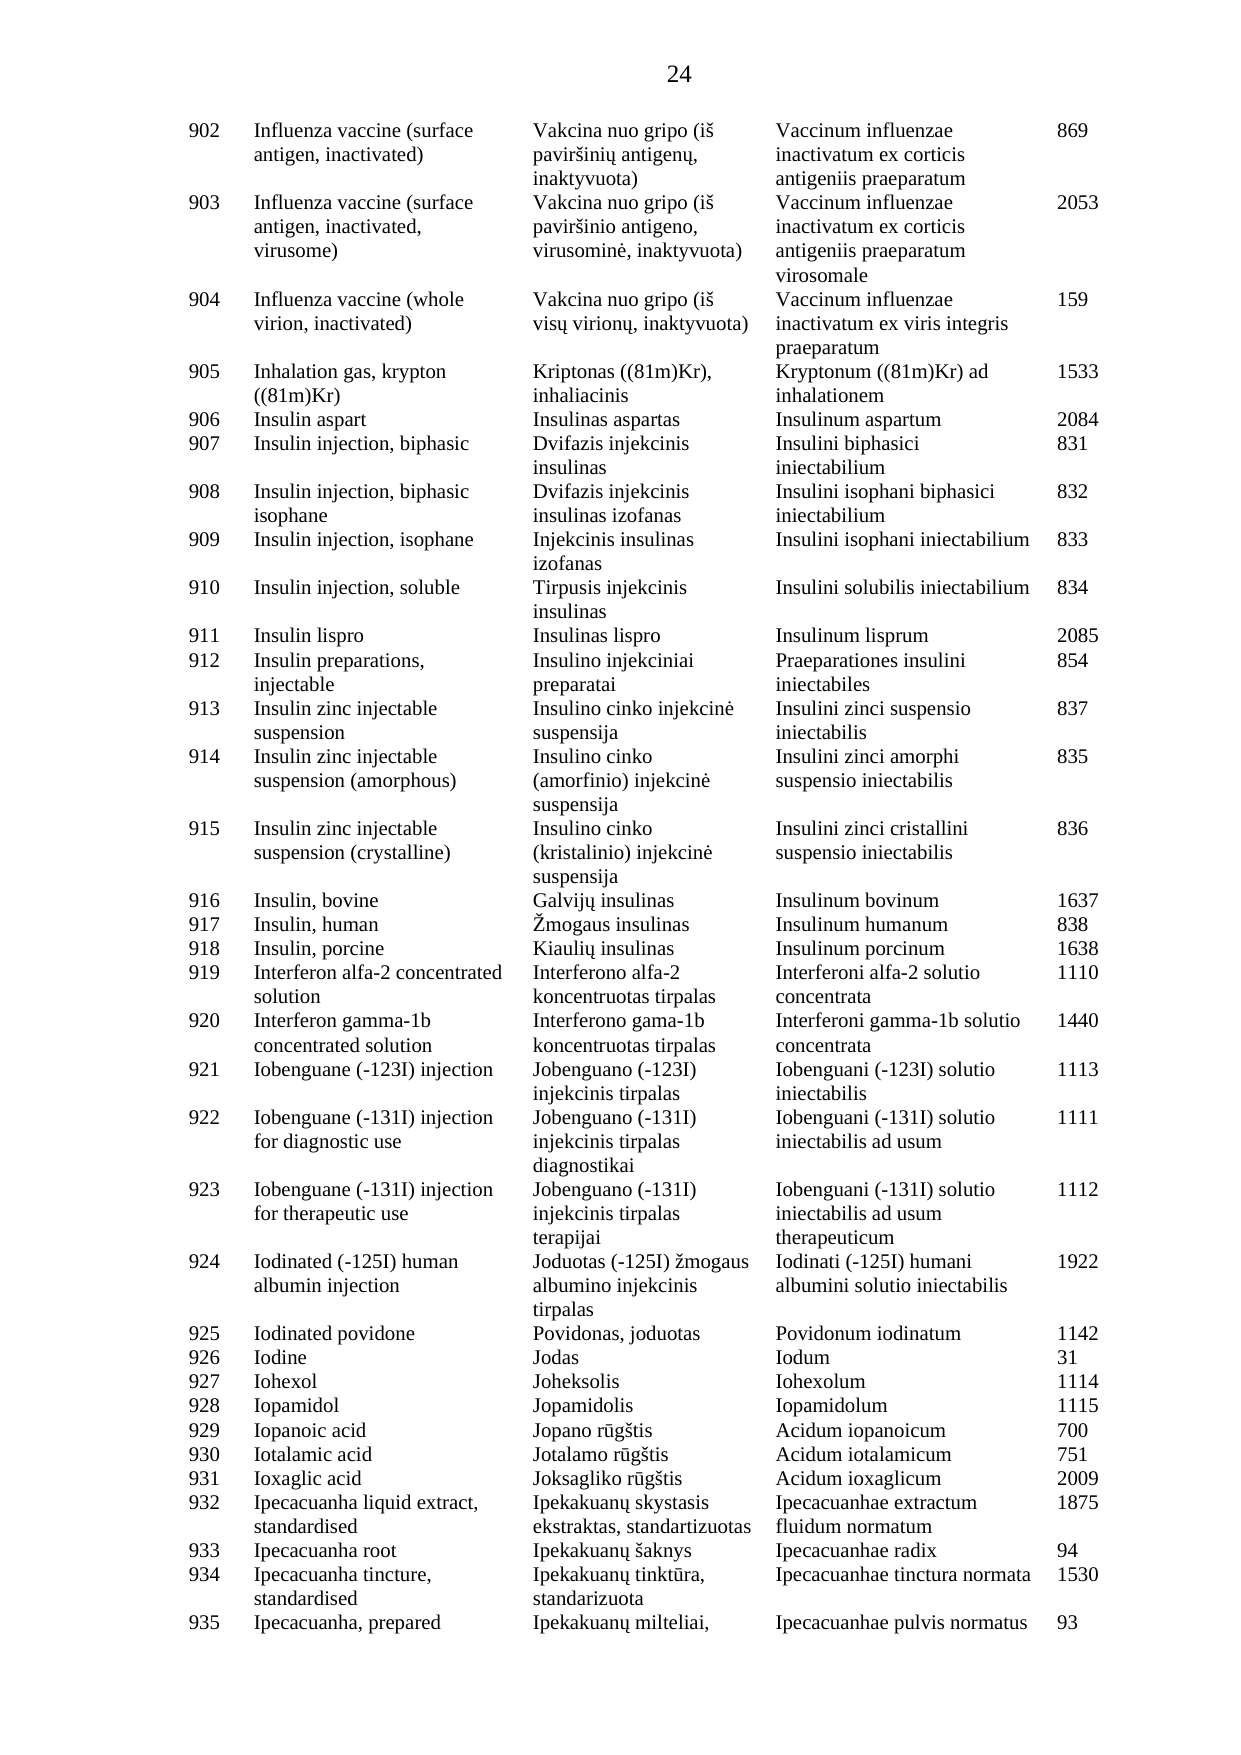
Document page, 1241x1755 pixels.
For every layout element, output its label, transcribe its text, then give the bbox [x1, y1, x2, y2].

table_cell Joduotas (-125I) žmogaus albumino injekcinis tirpalas [521, 1249, 764, 1321]
table_cell 915 [177, 816, 242, 888]
table_cell Acidum iopanoicum [764, 1418, 1046, 1442]
table_cell Jotalamo rūgštis [521, 1442, 764, 1466]
table_cell 918 [177, 936, 242, 960]
table_cell Insulino cinko (kristalinio) injekcinė suspensija [521, 816, 764, 888]
table_cell Iopanoic acid [242, 1418, 521, 1442]
table_cell Insulini isophani biphasici iniectabilium [764, 479, 1046, 527]
table_cell 835 [1046, 744, 1181, 816]
table_cell Iodine [242, 1345, 521, 1369]
table_cell Insulino cinko (amorfinio) injekcinė suspensija [521, 744, 764, 816]
table_cell Injekcinis insulinas izofanas [521, 527, 764, 575]
table_cell 926 [177, 1345, 242, 1369]
table_cell 903 [177, 190, 242, 287]
table_cell Iohexolum [764, 1369, 1046, 1393]
table_cell 1922 [1046, 1249, 1181, 1321]
table_cell Galvijų insulinas [521, 888, 764, 912]
table_cell Ipecacuanha, prepared [242, 1610, 521, 1634]
table_cell Insulini zinci suspensio iniectabilis [764, 696, 1046, 744]
table_cell 907 [177, 431, 242, 479]
table_cell 910 [177, 575, 242, 623]
table_cell Jopamidolis [521, 1394, 764, 1417]
table_cell 1111 [1046, 1105, 1181, 1177]
table_cell Acidum ioxaglicum [764, 1466, 1046, 1490]
table_cell Interferono alfa-2 koncentruotas tirpalas [521, 960, 764, 1008]
table_cell 836 [1046, 816, 1181, 888]
table_cell 832 [1046, 479, 1181, 527]
table_cell 913 [177, 696, 242, 744]
table_cell 919 [177, 960, 242, 1008]
table_cell Insulin injection, biphasic [242, 431, 521, 479]
table_cell Insulini solubilis iniectabilium [764, 575, 1046, 623]
table_cell Insulinum bovinum [764, 888, 1046, 912]
table_cell 908 [177, 479, 242, 527]
table_cell Ipecacuanha liquid extract, standardised [242, 1490, 521, 1538]
table_cell Joheksolis [521, 1369, 764, 1393]
table_cell 905 [177, 359, 242, 407]
table_cell 934 [177, 1562, 242, 1610]
table_cell Influenza vaccine (whole virion, inactivated) [242, 287, 521, 359]
table_cell 917 [177, 912, 242, 936]
table_cell 1530 [1046, 1562, 1181, 1610]
table_cell Iopamidolum [764, 1394, 1046, 1417]
table_cell 1110 [1046, 960, 1181, 1008]
table_cell Jobenguano (-131I) injekcinis tirpalas terapijai [521, 1177, 764, 1249]
table_cell Insulin, human [242, 912, 521, 936]
table_cell 1114 [1046, 1369, 1181, 1393]
table_cell Interferoni alfa-2 solutio concentrata [764, 960, 1046, 1008]
table_cell 920 [177, 1009, 242, 1057]
table_cell Iobenguane (-131I) injection for diagnostic use [242, 1105, 521, 1177]
table_cell Insulin zinc injectable suspension (crystalline) [242, 816, 521, 888]
table_cell 838 [1046, 912, 1181, 936]
table_cell Insulin preparations, injectable [242, 648, 521, 696]
table_cell 912 [177, 648, 242, 696]
table_cell 923 [177, 1177, 242, 1249]
table_cell Insulinas aspartas [521, 407, 764, 431]
table_cell 928 [177, 1394, 242, 1417]
table_cell Iodum [764, 1345, 1046, 1369]
table_cell 931 [177, 1466, 242, 1490]
table_cell 751 [1046, 1442, 1181, 1466]
table_cell Iobenguani (-123I) solutio iniectabilis [764, 1057, 1046, 1105]
table_cell Inhalation gas, krypton ((81m)Kr) [242, 359, 521, 407]
table_cell 834 [1046, 575, 1181, 623]
table_cell 1112 [1046, 1177, 1181, 1249]
table_cell Ipekakuanų skystasis ekstraktas, standartizuotas [521, 1490, 764, 1538]
table_cell Ipecacuanha root [242, 1538, 521, 1562]
table_cell 2085 [1046, 624, 1181, 647]
table_cell Ipecacuanhae extractum fluidum normatum [764, 1490, 1046, 1538]
table_cell Ipecacuanhae tinctura normata [764, 1562, 1046, 1610]
table_cell Ipekakuanų šaknys [521, 1538, 764, 1562]
table_cell Jobenguano (-123I) injekcinis tirpalas [521, 1057, 764, 1105]
table_cell Kiaulių insulinas [521, 936, 764, 960]
table_cell Insulinum aspartum [764, 407, 1046, 431]
table_cell Iobenguani (-131I) solutio iniectabilis ad usum [764, 1105, 1046, 1177]
table_cell Insulin injection, isophane [242, 527, 521, 575]
table_cell 906 [177, 407, 242, 431]
table_cell Povidonum iodinatum [764, 1321, 1046, 1345]
table_cell Iotalamic acid [242, 1442, 521, 1466]
table_cell Iohexol [242, 1369, 521, 1393]
table_cell 927 [177, 1369, 242, 1393]
table_cell 94 [1046, 1538, 1181, 1562]
table_cell Insulini zinci amorphi suspensio iniectabilis [764, 744, 1046, 816]
table_cell Interferono gama-1b koncentruotas tirpalas [521, 1009, 764, 1057]
table_cell 925 [177, 1321, 242, 1345]
table_cell Ioxaglic acid [242, 1466, 521, 1490]
table_cell Insulin lispro [242, 624, 521, 647]
table_cell 921 [177, 1057, 242, 1105]
table_cell Insulin zinc injectable suspension (amorphous) [242, 744, 521, 816]
table_cell Insulin zinc injectable suspension [242, 696, 521, 744]
table_cell Jodas [521, 1345, 764, 1369]
table_cell Jopano rūgštis [521, 1418, 764, 1442]
table_cell 909 [177, 527, 242, 575]
table_cell Iobenguani (-131I) solutio iniectabilis ad usum therapeuticum [764, 1177, 1046, 1249]
table_cell Insulini isophani iniectabilium [764, 527, 1046, 575]
table_cell Interferoni gamma-1b solutio concentrata [764, 1009, 1046, 1057]
table_cell Insulinum lisprum [764, 624, 1046, 647]
table_cell Insulin, porcine [242, 936, 521, 960]
table_cell 1440 [1046, 1009, 1181, 1057]
table_cell 914 [177, 744, 242, 816]
table_cell Tirpusis injekcinis insulinas [521, 575, 764, 623]
table_cell 833 [1046, 527, 1181, 575]
table_cell Insulinum porcinum [764, 936, 1046, 960]
table_cell 932 [177, 1490, 242, 1538]
table_cell 869 [1046, 118, 1181, 190]
table_cell Joksagliko rūgštis [521, 1466, 764, 1490]
table_cell Vakcina nuo gripo (iš paviršinio antigeno, virusominė, inaktyvuota) [521, 190, 764, 287]
table_cell Ipekakuanų milteliai, [521, 1610, 764, 1634]
table_cell Praeparationes insulini iniectabiles [764, 648, 1046, 696]
table_cell 1637 [1046, 888, 1181, 912]
table_cell 935 [177, 1610, 242, 1634]
table_cell 159 [1046, 287, 1181, 359]
table_cell 2084 [1046, 407, 1181, 431]
table_cell Povidonas, joduotas [521, 1321, 764, 1345]
table_cell 1113 [1046, 1057, 1181, 1105]
table_cell 930 [177, 1442, 242, 1466]
table_cell 837 [1046, 696, 1181, 744]
table_cell Iopamidol [242, 1394, 521, 1417]
table_cell Insulinas lispro [521, 624, 764, 647]
table_cell 2053 [1046, 190, 1181, 287]
table_cell Insulinum humanum [764, 912, 1046, 936]
table_cell Kryptonum ((81m)Kr) ad inhalationem [764, 359, 1046, 407]
table_cell Vakcina nuo gripo (iš visų virionų, inaktyvuota) [521, 287, 764, 359]
table_cell Vaccinum influenzae inactivatum ex corticis antigeniis praeparatum [764, 118, 1046, 190]
table_cell Interferon gamma-1b concentrated solution [242, 1009, 521, 1057]
table_cell Insulini zinci cristallini suspensio iniectabilis [764, 816, 1046, 888]
table_cell 854 [1046, 648, 1181, 696]
table_cell Iobenguane (-131I) injection for therapeutic use [242, 1177, 521, 1249]
table_cell 911 [177, 624, 242, 647]
table_cell Iodinati (-125I) humani albumini solutio iniectabilis [764, 1249, 1046, 1321]
table_cell Iodinated (-125I) human albumin injection [242, 1249, 521, 1321]
table_cell 902 [177, 118, 242, 190]
table_cell Iobenguane (-123I) injection [242, 1057, 521, 1105]
table_cell Ipecacuanha tincture, standardised [242, 1562, 521, 1610]
table_cell Insulini biphasici iniectabilium [764, 431, 1046, 479]
table_cell 831 [1046, 431, 1181, 479]
table_cell 2009 [1046, 1466, 1181, 1490]
table_cell Insulino injekciniai preparatai [521, 648, 764, 696]
table_cell Kriptonas ((81m)Kr), inhaliacinis [521, 359, 764, 407]
table_cell Vaccinum influenzae inactivatum ex viris integris praeparatum [764, 287, 1046, 359]
table_cell Dvifazis injekcinis insulinas izofanas [521, 479, 764, 527]
table_cell 31 [1046, 1345, 1181, 1369]
table_cell Insulin injection, biphasic isophane [242, 479, 521, 527]
table_cell 1142 [1046, 1321, 1181, 1345]
table_cell Interferon alfa-2 concentrated solution [242, 960, 521, 1008]
table_cell 929 [177, 1418, 242, 1442]
table_cell 924 [177, 1249, 242, 1321]
table_cell Insulin aspart [242, 407, 521, 431]
table_cell Vaccinum influenzae inactivatum ex corticis antigeniis praeparatum virosomale [764, 190, 1046, 287]
table_cell 904 [177, 287, 242, 359]
table_cell Žmogaus insulinas [521, 912, 764, 936]
table_cell Influenza vaccine (surface antigen, inactivated, virusome) [242, 190, 521, 287]
table_cell Vakcina nuo gripo (iš paviršinių antigenų, inaktyvuota) [521, 118, 764, 190]
table_cell Insulin, bovine [242, 888, 521, 912]
table_cell 1115 [1046, 1394, 1181, 1417]
table_cell Jobenguano (-131I) injekcinis tirpalas diagnostikai [521, 1105, 764, 1177]
table_cell Acidum iotalamicum [764, 1442, 1046, 1466]
table_cell 1638 [1046, 936, 1181, 960]
table_cell Dvifazis injekcinis insulinas [521, 431, 764, 479]
table_cell Iodinated povidone [242, 1321, 521, 1345]
table_cell Ipecacuanhae pulvis normatus [764, 1610, 1046, 1634]
table_cell Insulino cinko injekcinė suspensija [521, 696, 764, 744]
table_cell Ipecacuanhae radix [764, 1538, 1046, 1562]
table_cell Insulin injection, soluble [242, 575, 521, 623]
table_cell 916 [177, 888, 242, 912]
table_cell 93 [1046, 1610, 1181, 1634]
table_cell 1533 [1046, 359, 1181, 407]
table_cell 700 [1046, 1418, 1181, 1442]
table_cell 1875 [1046, 1490, 1181, 1538]
table_cell 933 [177, 1538, 242, 1562]
table_cell Ipekakuanų tinktūra, standarizuota [521, 1562, 764, 1610]
table_cell Influenza vaccine (surface antigen, inactivated) [242, 118, 521, 190]
table_cell 922 [177, 1105, 242, 1177]
